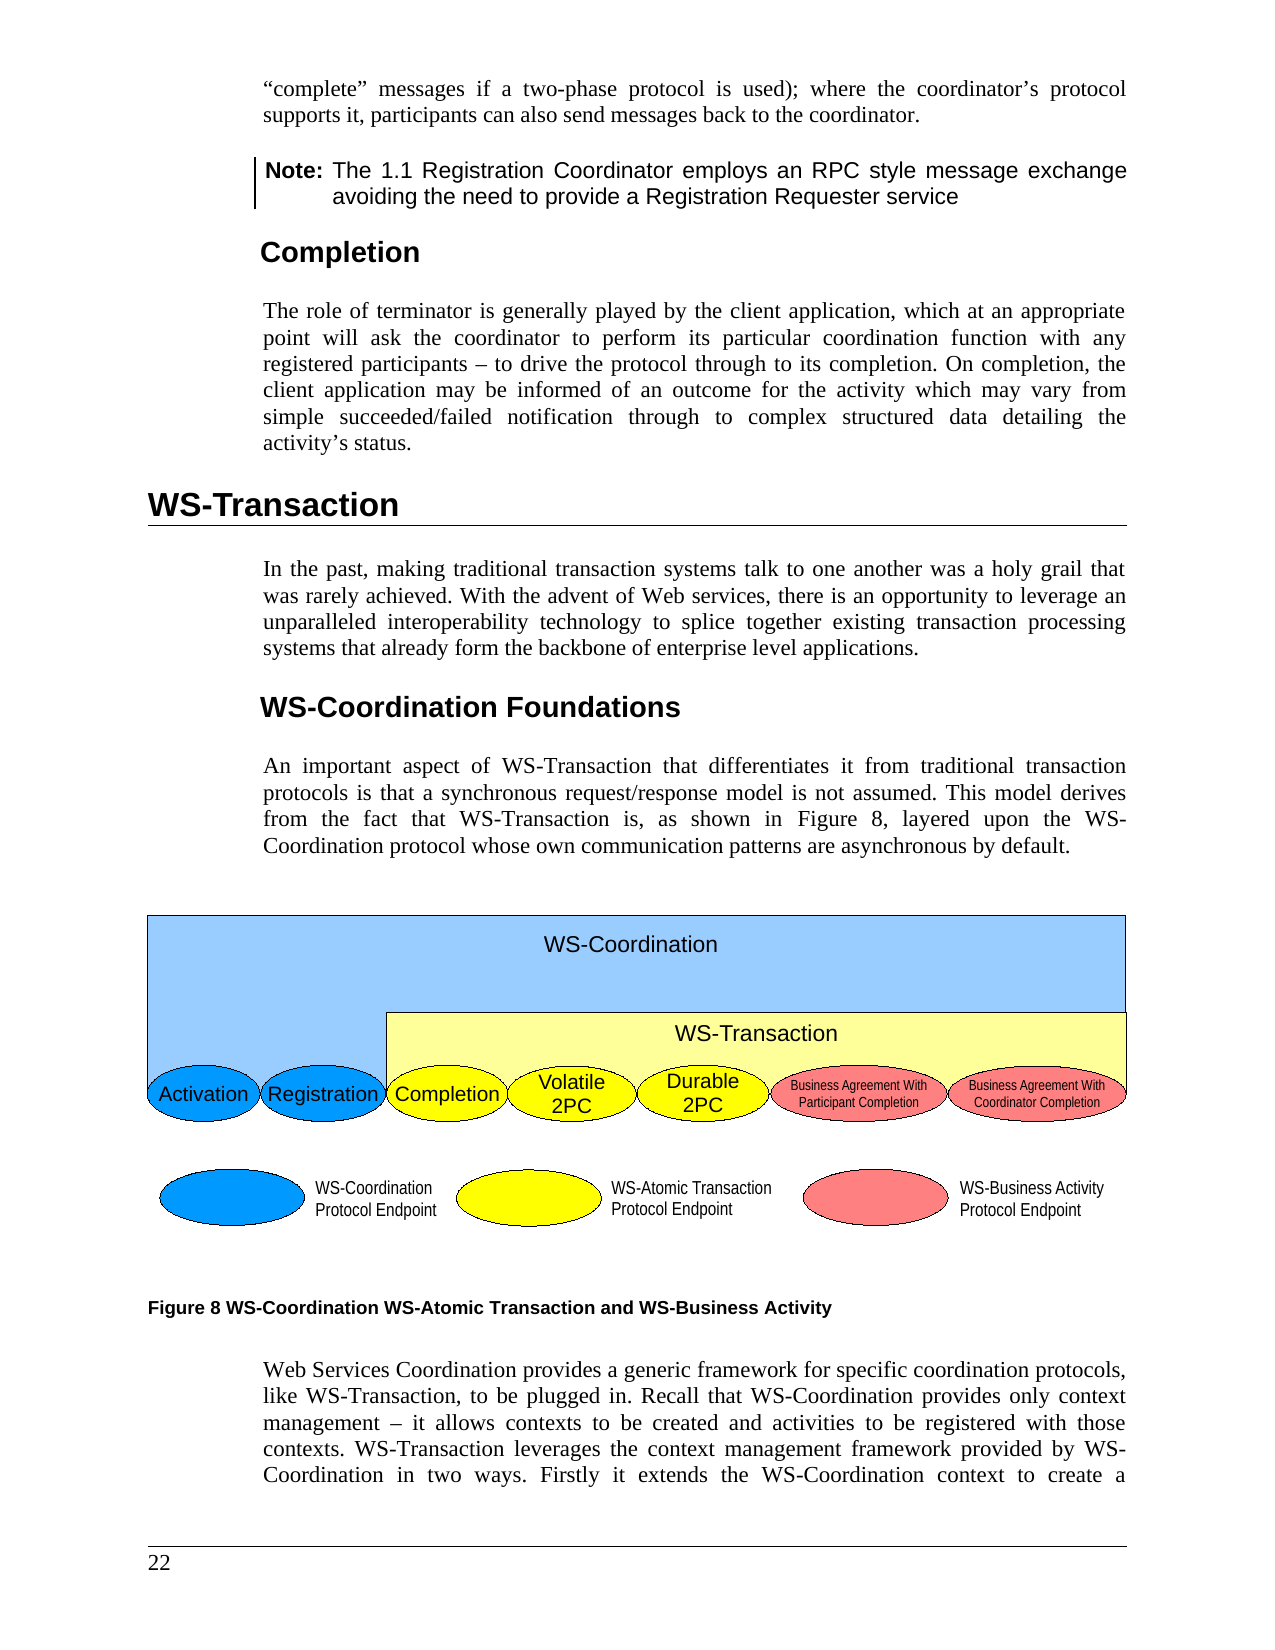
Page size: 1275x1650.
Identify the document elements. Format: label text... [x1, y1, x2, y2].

subtitle Completion [148, 234, 1127, 268]
text “complete” messages if a two-phase protocol is used); where the coordinator’s protocol supports it, participants can also send messages back to the coordinator. [263, 75, 1127, 128]
subtitle WS-Transaction [148, 484, 1127, 525]
text The role of terminator is generally played by the client application, which at an appropriate point will ask the coordinator to perform its particular coordination function with any registered participants – to drive the protocol through to its completion. On completion, the client application may be informed of an outcome for the activity which may vary from simple succeeded/failed notification through to complex structured data detailing the activity’s status. [263, 297, 1127, 455]
subtitle WS-Coordination Foundations [148, 690, 1127, 723]
text Web Services Coordination provides a generic framework for specific coordination protocols, like WS-Transaction, to be plugged in. Recall that WS-Coordination provides only context management – it allows contexts to be created and activities to be registered with those contexts. WS-Transaction leverages the context management framework provided by WS-Coordination in two ways. Firstly it extends the WS-Coordination context to create a [263, 1356, 1127, 1488]
list The 1.1 Registration Coordinator employs an RPC style message exchange avoiding the need to provide a Registration Requester service [256, 157, 1127, 209]
text An important aspect of WS-Transaction that differentiates it from traditional transaction protocols is that a synchronous request/response model is not assumed. This model derives from the fact that WS-Transaction is, as shown in Figure 8, layered upon the WS-Coordination protocol whose own communication patterns are asynchronous by default. [263, 753, 1127, 858]
text In the past, making traditional transaction systems talk to one another was a holy grail that was rarely achieved. With the advent of Web services, there is an opportunity to leverage an unparalleled interoperability technology to splice together existing transaction processing systems that already form the backbone of enterprise level applications. [263, 555, 1127, 661]
text Figure 8 WS-Coordination WS-Atomic Transaction and WS-Business Activity [148, 1297, 1127, 1319]
